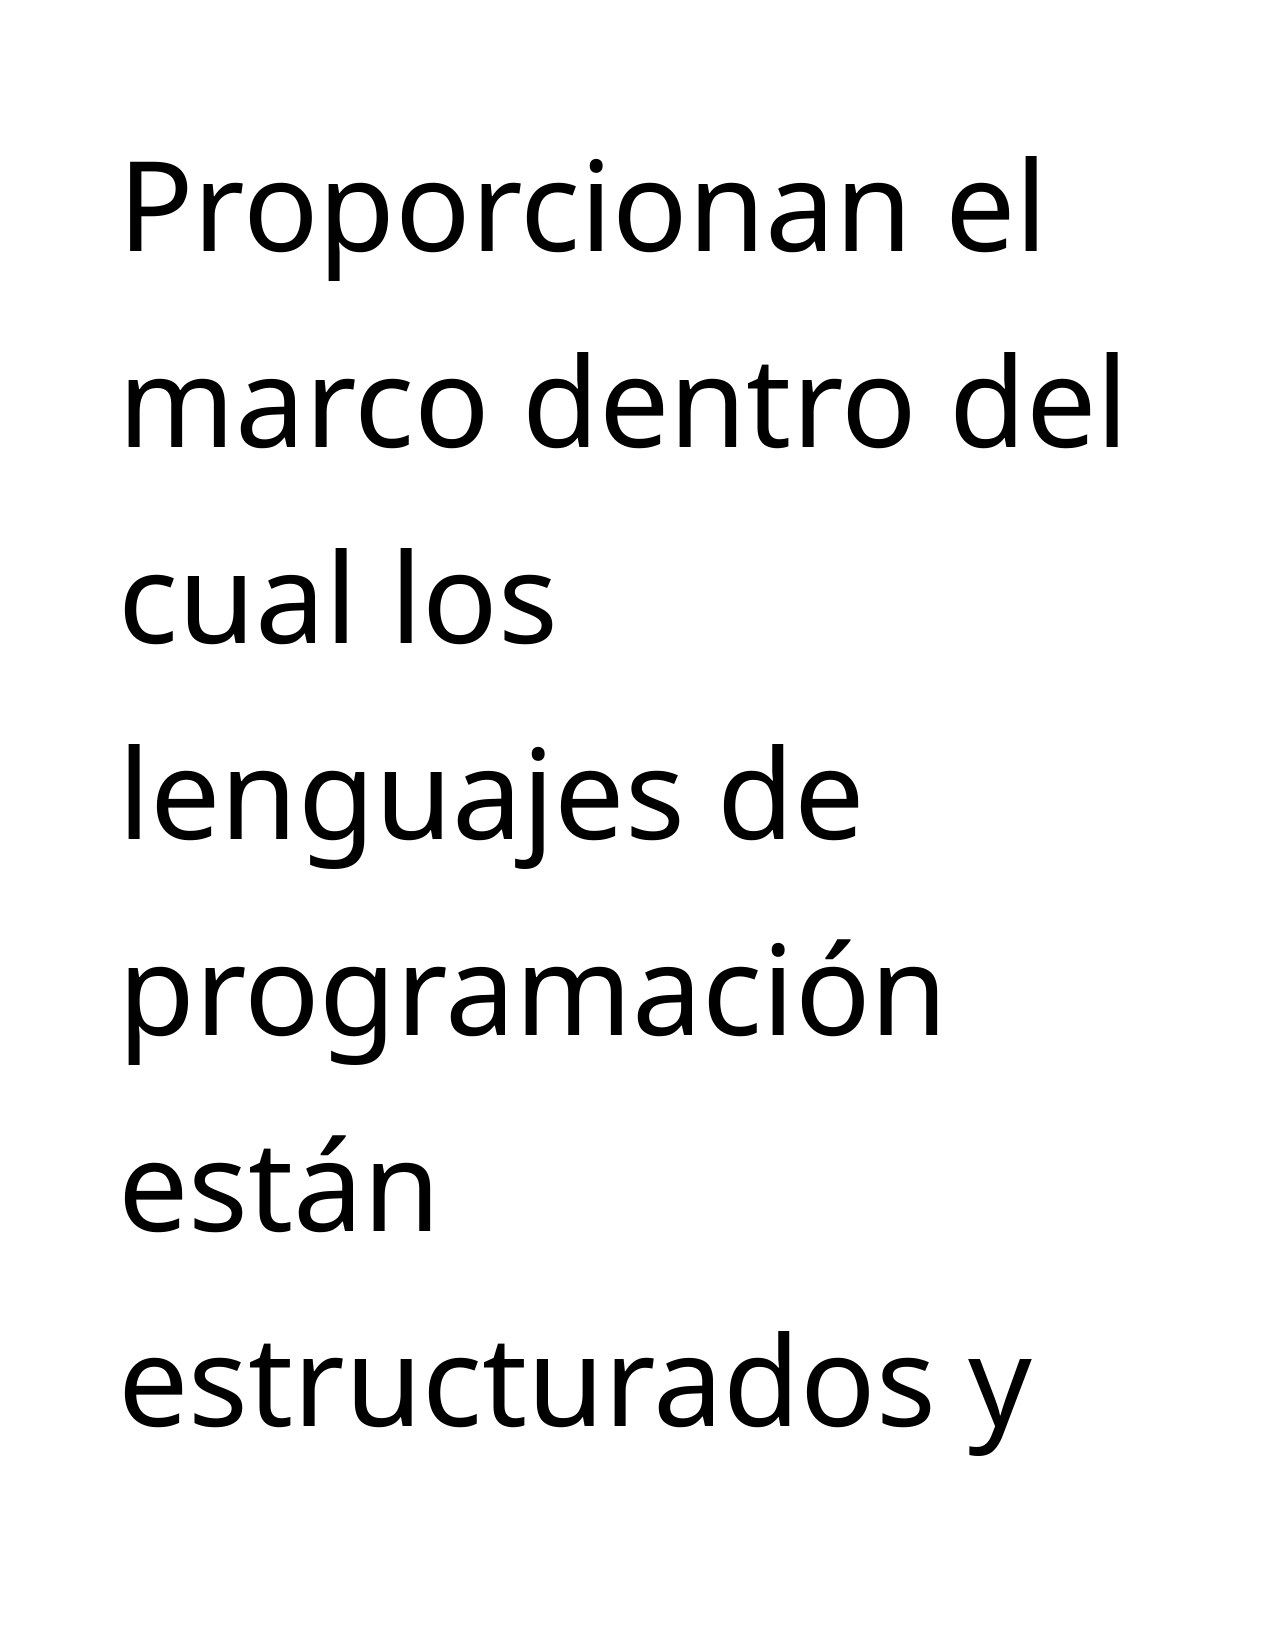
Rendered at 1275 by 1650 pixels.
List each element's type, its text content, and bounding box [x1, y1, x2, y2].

text Proporcionan el marco dentro del cual los lenguajes de programación están estructurados y [118, 118, 1157, 1463]
